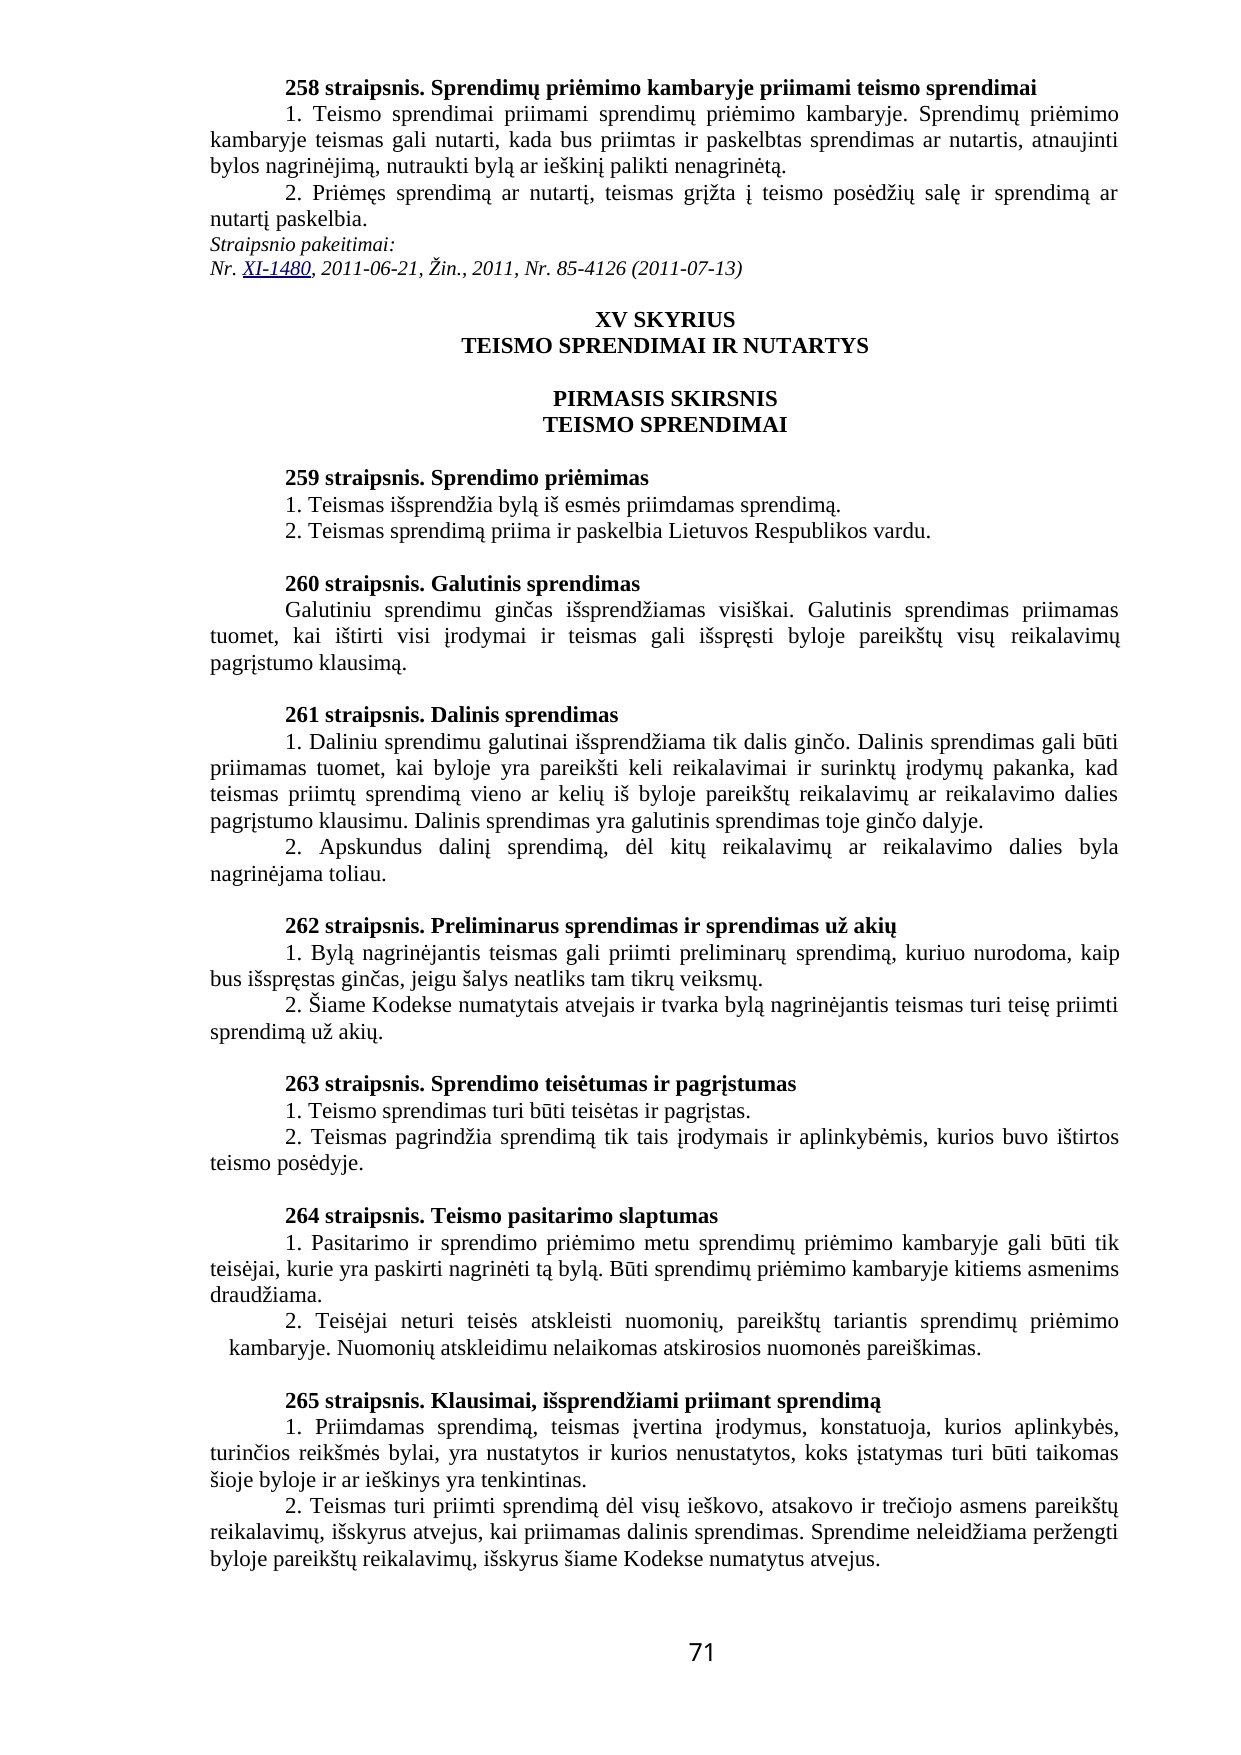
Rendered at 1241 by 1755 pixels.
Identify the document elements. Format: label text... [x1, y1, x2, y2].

text 263 straipsnis. Sprendimo teisėtumas ir pagrįstumas [210, 1070, 1120, 1097]
text 1. Teismas išsprendžia bylą iš esmės priimdamas sprendimą. [210, 491, 1120, 517]
text 2. Teismas pagrindžia sprendimą tik tais įrodymais ir aplinkybėmis, kurios buvo ištirtos teismo posėdyje. [210, 1123, 1120, 1176]
text 1. Teismo sprendimai priimami sprendimų priėmimo kambaryje. Sprendimų priėmimo kambaryje teismas gali nutarti, kada bus priimtas ir paskelbtas sprendimas ar nutartis, atnaujinti bylos nagrinėjimą, nutraukti bylą ar ieškinį palikti nenagrinėtą. [210, 100, 1120, 179]
text 265 straipsnis. Klausimai, išsprendžiami priimant sprendimą [210, 1387, 1120, 1413]
text Nr. XI-1480, 2011-06-21, Žin., 2011, Nr. 85-4126 (2011-07-13) [210, 256, 1120, 280]
text 1. Priimdamas sprendimą, teismas įvertina įrodymus, konstatuoja, kurios aplinkybės, turinčios reikšmės bylai, yra nustatytos ir kurios nenustatytos, koks įstatymas turi būti taikomas šioje byloje ir ar ieškinys yra tenkintinas. [210, 1413, 1120, 1492]
text 264 straipsnis. Teismo pasitarimo slaptumas [210, 1202, 1120, 1228]
text 2. Teismas turi priimti sprendimą dėl visų ieškovo, atsakovo ir trečiojo asmens pareikštų reikalavimų, išskyrus atvejus, kai priimamas dalinis sprendimas. Sprendime neleidžiama peržengti byloje pareikštų reikalavimų, išskyrus šiame Kodekse numatytus atvejus. [210, 1492, 1120, 1571]
text 259 straipsnis. Sprendimo priėmimas [210, 464, 1120, 491]
text 1. Bylą nagrinėjantis teismas gali priimti preliminarų sprendimą, kuriuo nurodoma, kaip bus išspręstas ginčas, jeigu šalys neatliks tam tikrų veiksmų. [210, 939, 1120, 991]
text Galutiniu sprendimu ginčas išsprendžiamas visiškai. Galutinis sprendimas priimamas tuomet, kai ištirti visi įrodymai ir teismas gali išspręsti byloje pareikštų visų reikalavimų pagrįstumo klausimą. [210, 596, 1120, 675]
text 260 straipsnis. Galutinis sprendimas [210, 570, 1120, 596]
text TEISMO SPRENDIMAI IR NUTARTYS [210, 332, 1120, 359]
subtitle XV SKYRIUS [210, 306, 1120, 332]
text 1. Teismo sprendimas turi būti teisėtas ir pagrįstas. [210, 1097, 1120, 1123]
text 262 straipsnis. Preliminarus sprendimas ir sprendimas už akių [210, 912, 1120, 939]
text PirmasIS skirsnis [210, 385, 1120, 412]
text 1. Daliniu sprendimu galutinai išsprendžiama tik dalis ginčo. Dalinis sprendimas gali būti priimamas tuomet, kai byloje yra pareikšti keli reikalavimai ir surinktų įrodymų pakanka, kad teismas priimtų sprendimą vieno ar kelių iš byloje pareikštų reikalavimų ar reikalavimo dalies pagrįstumo klausimu. Dalinis sprendimas yra galutinis sprendimas toje ginčo dalyje. [210, 728, 1120, 833]
text TEISMO Sprendimai [210, 412, 1120, 438]
text 2. Teismas sprendimą priima ir paskelbia Lietuvos Respublikos vardu. [210, 517, 1120, 543]
text 2. Šiame Kodekse numatytais atvejais ir tvarka bylą nagrinėjantis teismas turi teisę priimti sprendimą už akių. [210, 991, 1120, 1044]
text 2. Priėmęs sprendimą ar nutartį, teismas grįžta į teismo posėdžių salę ir sprendimą ar nutartį paskelbia. [210, 179, 1120, 232]
text 2. Teisėjai neturi teisės atskleisti nuomonių, pareikštų tariantis sprendimų priėmimo kambaryje. Nuomonių atskleidimu nelaikomas atskirosios nuomonės pareiškimas. [229, 1308, 1120, 1360]
text 261 straipsnis. Dalinis sprendimas [210, 701, 1120, 728]
text 2. Apskundus dalinį sprendimą, dėl kitų reikalavimų ar reikalavimo dalies byla nagrinėjama toliau. [210, 833, 1120, 886]
text 258 straipsnis. Sprendimų priėmimo kambaryje priimami teismo sprendimai [210, 73, 1120, 100]
text Straipsnio pakeitimai: [210, 232, 1120, 256]
text 1. Pasitarimo ir sprendimo priėmimo metu sprendimų priėmimo kambaryje gali būti tik teisėjai, kurie yra paskirti nagrinėti tą bylą. Būti sprendimų priėmimo kambaryje kitiems asmenims draudžiama. [210, 1228, 1120, 1308]
